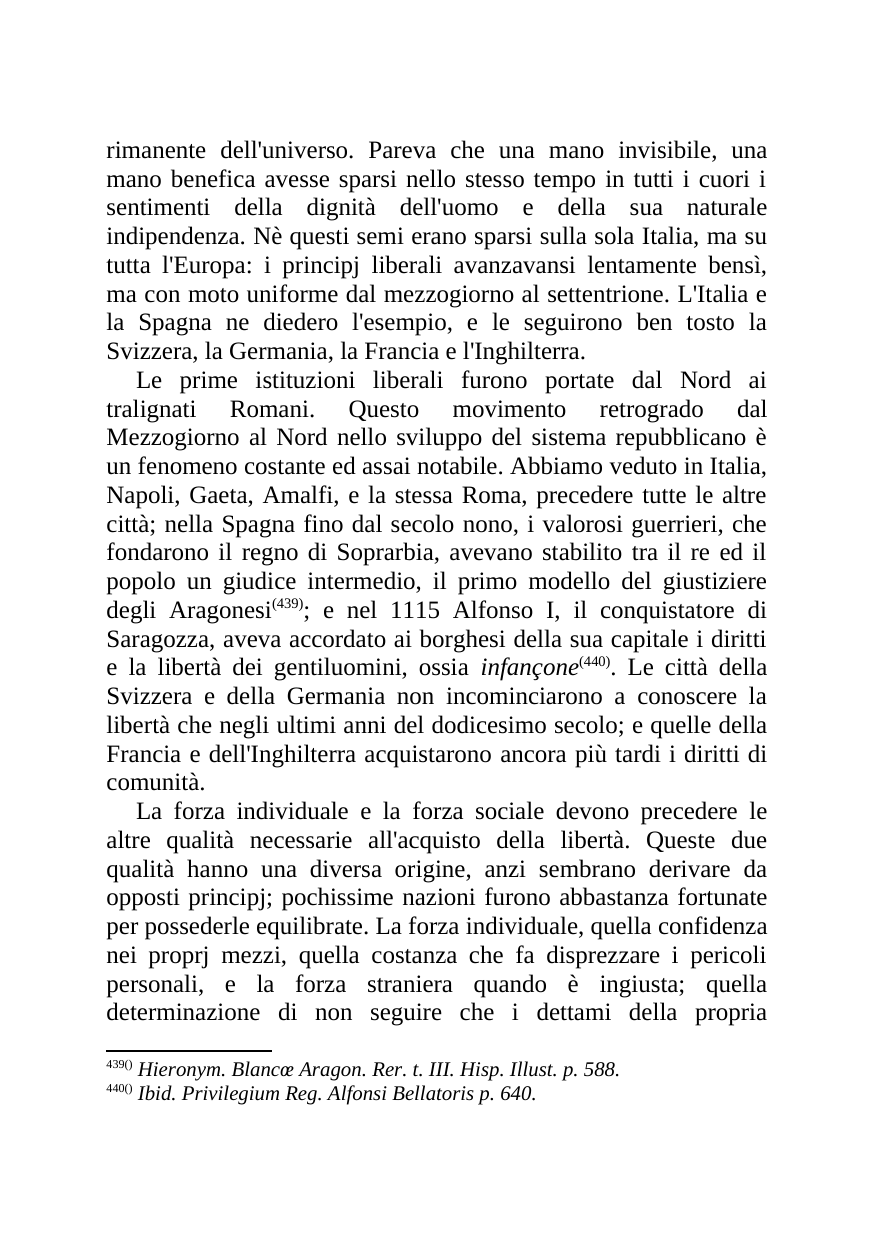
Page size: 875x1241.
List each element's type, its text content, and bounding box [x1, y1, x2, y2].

text La forza individuale e la forza sociale devono precedere le altre qualità necessarie all'acquisto della libertà. Queste due qualità hanno una diversa origine, anzi sembrano derivare da opposti principj; pochissime nazioni furono abbastanza fortunate per possederle equilibrate. La forza individuale, quella confidenza nei proprj mezzi, quella costanza che fa disprezzare i pericoli personali, e la forza straniera quando è ingiusta; quella determinazione di non seguire che i dettami della propria [106, 796, 768, 1026]
text () Hieronym. Blancœ Aragon. Rer. t. III. Hisp. Illust. p. 588. [106, 1057, 768, 1081]
text () Ibid. Privilegium Reg. Alfonsi Bellatoris p. 640. [106, 1081, 768, 1105]
text Le prime istituzioni liberali furono portate dal Nord ai tralignati Romani. Questo movimento retrogrado dal Mezzogiorno al Nord nello sviluppo del sistema repubblicano è un fenomeno costante ed assai notabile. Abbiamo veduto in Italia, Napoli, Gaeta, Amalfi, e la stessa Roma, precedere tutte le altre città; nella Spagna fino dal secolo nono, i valorosi guerrieri, che fondarono il regno di Soprarbia, avevano stabilito tra il re ed il popolo un giudice intermedio, il primo modello del giustiziere degli Aragonesi(); e nel 1115 Alfonso I, il conquistatore di Saragozza, aveva accordato ai borghesi della sua capitale i diritti e la libertà dei gentiluomini, ossia infançone(). Le città della Svizzera e della Germania non incominciarono a conoscere la libertà che negli ultimi anni del dodicesimo secolo; e quelle della Francia e dell'Inghilterra acquistarono ancora più tardi i diritti di comunità. [106, 365, 768, 796]
text rimanente dell'universo. Pareva che una mano invisibile, una mano benefica avesse sparsi nello stesso tempo in tutti i cuori i sentimenti della dignità dell'uomo e della sua naturale indipendenza. Nè questi semi erano sparsi sulla sola Italia, ma su tutta l'Europa: i principj liberali avanzavansi lentamente bensì, ma con moto uniforme dal mezzogiorno al settentrione. L'Italia e la Spagna ne diedero l'esempio, e le seguirono ben tosto la Svizzera, la Germania, la Francia e l'Inghilterra. [106, 135, 768, 365]
